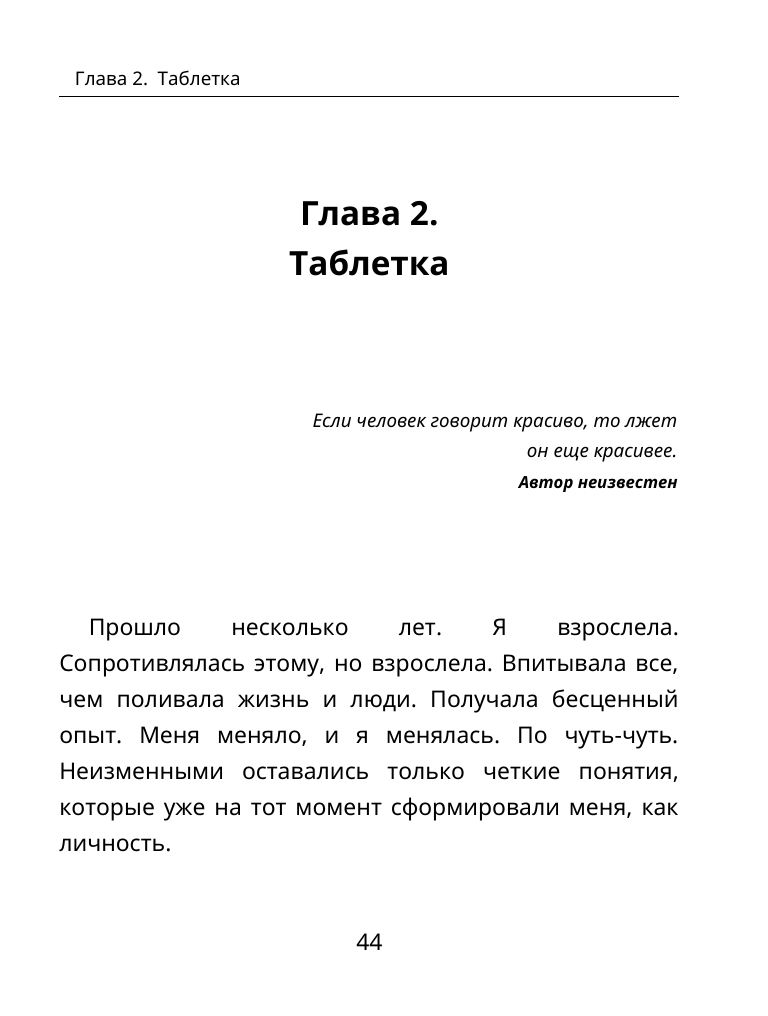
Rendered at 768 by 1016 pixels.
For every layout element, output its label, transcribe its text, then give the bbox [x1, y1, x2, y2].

subtitle Глава 2. Таблетка [59, 185, 679, 285]
text Если человек говорит красиво, то лжет он еще красивее. [295, 403, 679, 463]
text Автор неизвестен [118, 463, 679, 493]
text Прошло несколько лет. Я взрослела. Сопротивлялась этому, но взрослела. Впитывала все, чем поливала жизнь и люди. Получала бесценный опыт. Меня меняло, и я менялась. По чуть-чуть. Неизменными оставались только четкие понятия, которые уже на тот момент сформировали меня, как личность. [59, 611, 679, 858]
